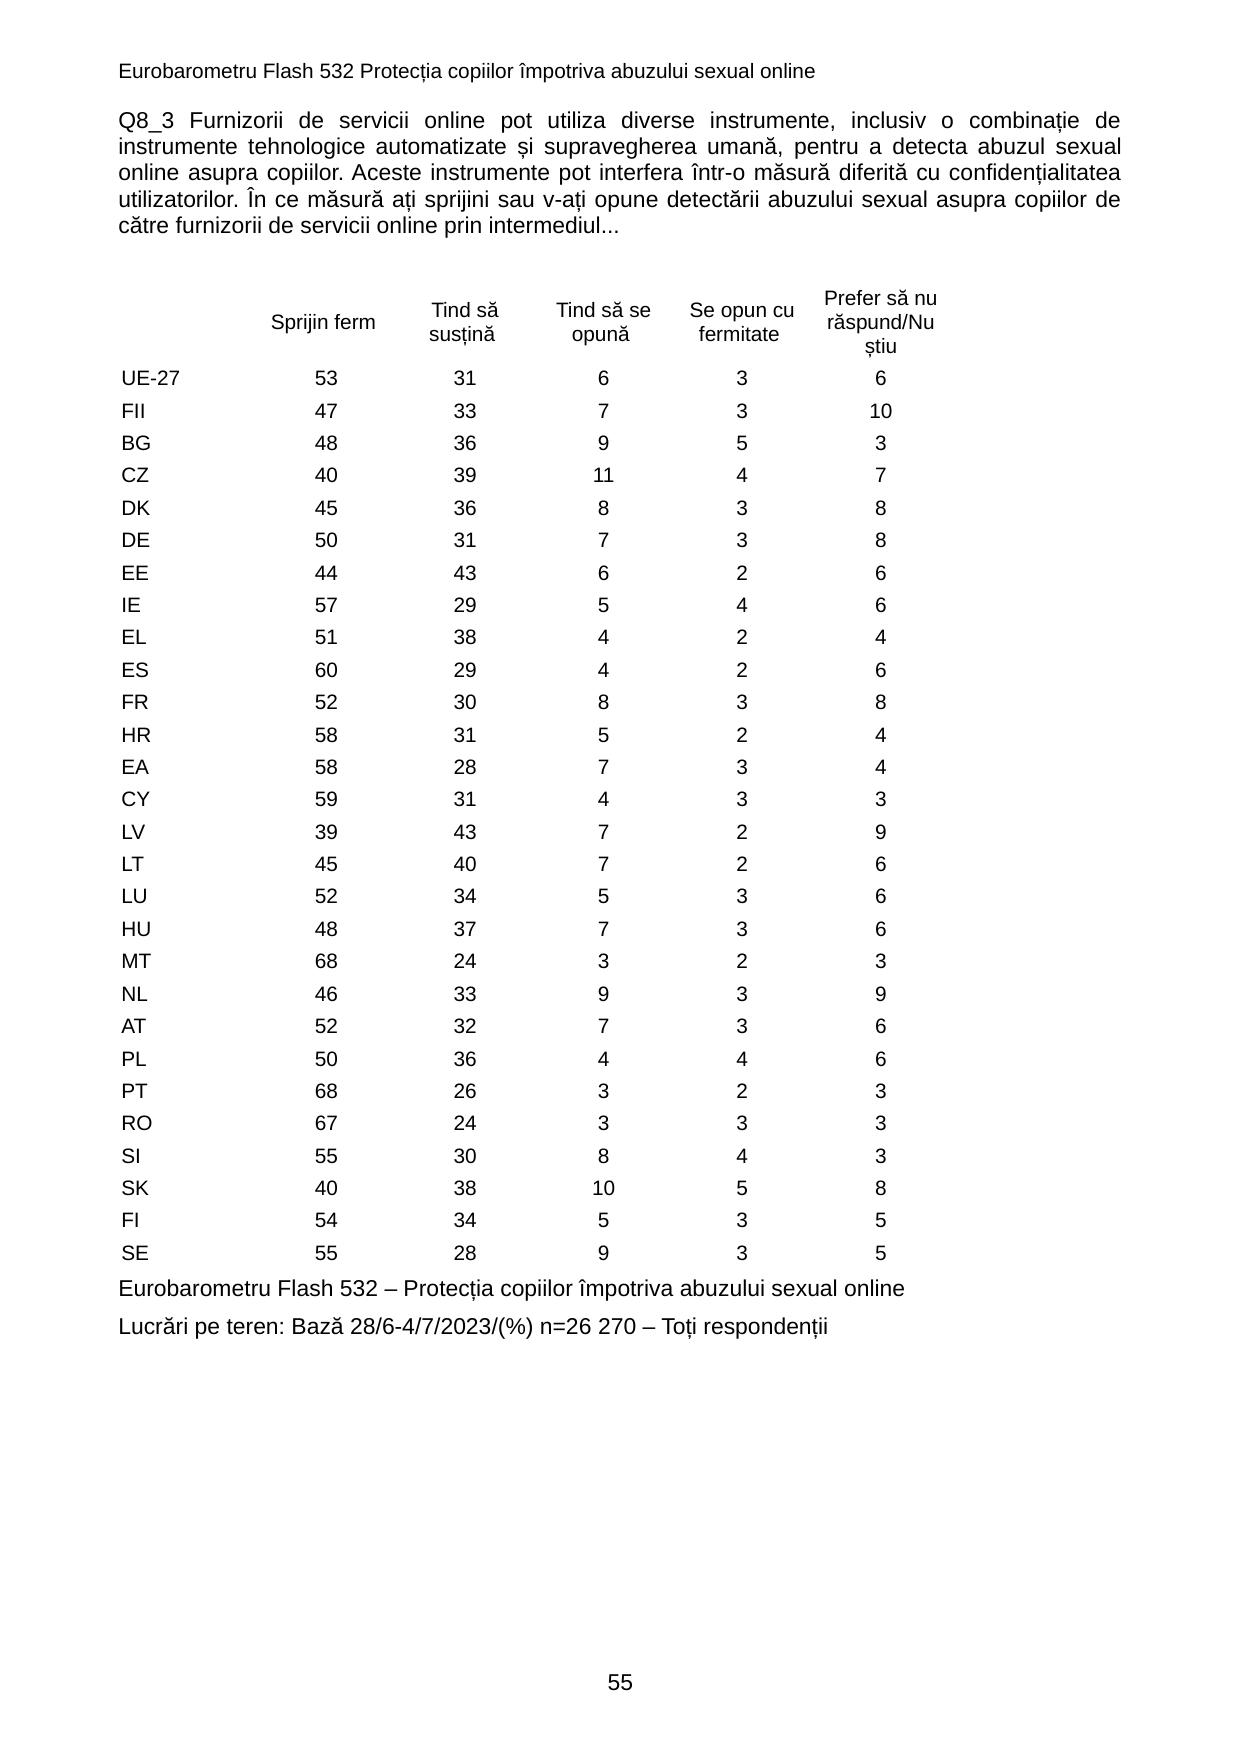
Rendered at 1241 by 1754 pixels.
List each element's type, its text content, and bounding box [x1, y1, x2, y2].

table_cell 3 [534, 1075, 673, 1107]
table_cell 3 [673, 1204, 811, 1237]
table_cell BG [118, 427, 257, 459]
table_cell 3 [673, 1107, 811, 1139]
table_cell 34 [395, 1204, 534, 1237]
table_cell 36 [395, 491, 534, 524]
table_cell 9 [811, 815, 950, 848]
table_cell 26 [395, 1075, 534, 1107]
table_cell 59 [257, 783, 395, 815]
table_cell 3 [811, 1139, 950, 1172]
table_cell CZ [118, 459, 257, 491]
table_cell 5 [534, 589, 673, 621]
table_cell 31 [395, 718, 534, 751]
table_cell 3 [811, 945, 950, 977]
table_cell 3 [673, 913, 811, 945]
table_cell 8 [534, 491, 673, 524]
table_cell 7 [534, 524, 673, 556]
table_cell FII [118, 394, 257, 427]
table_cell 2 [673, 556, 811, 589]
table_cell 2 [673, 654, 811, 686]
table_cell 33 [395, 394, 534, 427]
table_cell 9 [811, 978, 950, 1010]
table_cell SK [118, 1172, 257, 1204]
table_cell 3 [811, 1075, 950, 1107]
table_cell DE [118, 524, 257, 556]
table_cell 7 [534, 394, 673, 427]
table_cell 40 [257, 1172, 395, 1204]
table_cell 10 [534, 1172, 673, 1204]
table_cell 31 [395, 362, 534, 394]
table_cell 39 [395, 459, 534, 491]
table_cell 6 [811, 913, 950, 945]
table_cell 3 [811, 1107, 950, 1139]
table_cell 4 [534, 654, 673, 686]
table_cell 8 [811, 1172, 950, 1204]
table_cell 9 [534, 1237, 673, 1269]
table_cell EA [118, 751, 257, 783]
table_cell 6 [811, 654, 950, 686]
table_cell SI [118, 1139, 257, 1172]
table_cell 46 [257, 978, 395, 1010]
table_cell 28 [395, 751, 534, 783]
table_cell 5 [673, 1172, 811, 1204]
table_cell 4 [673, 459, 811, 491]
table_cell FR [118, 686, 257, 718]
table_cell 8 [811, 686, 950, 718]
table_cell 8 [811, 491, 950, 524]
table_cell 24 [395, 1107, 534, 1139]
table_cell 5 [534, 880, 673, 913]
table_cell 8 [811, 524, 950, 556]
table_cell 4 [811, 751, 950, 783]
table_cell 6 [811, 589, 950, 621]
table_cell 3 [673, 1010, 811, 1042]
table_cell LV [118, 815, 257, 848]
table_cell 3 [673, 783, 811, 815]
table_cell 2 [673, 1075, 811, 1107]
table_cell LU [118, 880, 257, 913]
table_cell EE [118, 556, 257, 589]
table_cell 3 [811, 783, 950, 815]
table_cell 4 [811, 718, 950, 751]
table_cell 3 [673, 362, 811, 394]
table_cell 4 [811, 621, 950, 653]
table_cell 33 [395, 978, 534, 1010]
table_cell 40 [395, 848, 534, 880]
table_cell AT [118, 1010, 257, 1042]
table_cell MT [118, 945, 257, 977]
table_cell 36 [395, 427, 534, 459]
table_cell 29 [395, 589, 534, 621]
table_cell 24 [395, 945, 534, 977]
table_cell 53 [257, 362, 395, 394]
table_cell 5 [534, 1204, 673, 1237]
table_cell 38 [395, 1172, 534, 1204]
table_cell 40 [257, 459, 395, 491]
table_cell 44 [257, 556, 395, 589]
table_cell 7 [534, 815, 673, 848]
table_cell 7 [534, 848, 673, 880]
table_cell FI [118, 1204, 257, 1237]
table_cell 4 [534, 783, 673, 815]
table_cell 48 [257, 913, 395, 945]
table_cell 3 [673, 880, 811, 913]
table_cell 52 [257, 1010, 395, 1042]
table_cell 34 [395, 880, 534, 913]
table_cell HR [118, 718, 257, 751]
table_header Sprijin ferm [257, 283, 395, 362]
table_header Tind să se opună [534, 283, 673, 362]
table_header [118, 283, 257, 362]
table_cell 4 [673, 1042, 811, 1074]
table_cell 7 [534, 913, 673, 945]
table_cell 55 [257, 1139, 395, 1172]
table_cell 2 [673, 848, 811, 880]
table_cell 10 [811, 394, 950, 427]
table_cell 68 [257, 945, 395, 977]
table_cell 52 [257, 686, 395, 718]
table_cell 6 [811, 362, 950, 394]
table_cell 68 [257, 1075, 395, 1107]
text Q8_3 Furnizorii de servicii online pot utiliza diverse instrumente, inclusiv o combinație de instrumente tehnologice automatizate și supravegherea umană, pentru a detecta abuzul sexual online asupra copiilor. Aceste instrumente pot interfera într-o măsură diferită cu confidențialitatea utilizatorilor. În ce măsură ați sprijini sau v-ați opune detectării abuzului sexual asupra copiilor de către furnizorii de servicii online prin intermediul... [118, 107, 1122, 238]
table_cell 67 [257, 1107, 395, 1139]
table_cell 43 [395, 815, 534, 848]
table_cell UE-27 [118, 362, 257, 394]
table_cell 2 [673, 718, 811, 751]
table_cell 8 [534, 1139, 673, 1172]
table_cell 3 [673, 978, 811, 1010]
table_cell 30 [395, 686, 534, 718]
table_cell 3 [673, 524, 811, 556]
table_cell 31 [395, 524, 534, 556]
table_cell 7 [534, 1010, 673, 1042]
table_cell 3 [673, 394, 811, 427]
table_cell 6 [811, 1010, 950, 1042]
table_cell SE [118, 1237, 257, 1269]
table_cell EL [118, 621, 257, 653]
table_cell 54 [257, 1204, 395, 1237]
table_cell 6 [534, 362, 673, 394]
table_header Se opun cu fermitate [673, 283, 811, 362]
table_cell 29 [395, 654, 534, 686]
table_cell 45 [257, 848, 395, 880]
table_cell 50 [257, 524, 395, 556]
table_cell 36 [395, 1042, 534, 1074]
table_cell 32 [395, 1010, 534, 1042]
table_cell 58 [257, 718, 395, 751]
table_cell 7 [534, 751, 673, 783]
table_cell 3 [534, 945, 673, 977]
table_cell RO [118, 1107, 257, 1139]
table_cell 52 [257, 880, 395, 913]
table_cell DK [118, 491, 257, 524]
table_cell 3 [673, 751, 811, 783]
table_cell 55 [257, 1237, 395, 1269]
table_cell 5 [534, 718, 673, 751]
table_cell LT [118, 848, 257, 880]
table_cell 48 [257, 427, 395, 459]
table_cell 9 [534, 427, 673, 459]
table_cell PT [118, 1075, 257, 1107]
table_cell 8 [534, 686, 673, 718]
table_cell IE [118, 589, 257, 621]
table_cell 31 [395, 783, 534, 815]
table_cell 28 [395, 1237, 534, 1269]
table_header Prefer să nu răspund/Nu știu [811, 283, 950, 362]
table_cell 60 [257, 654, 395, 686]
table_cell 5 [811, 1204, 950, 1237]
table_cell 6 [811, 880, 950, 913]
table_cell 6 [534, 556, 673, 589]
table_cell 45 [257, 491, 395, 524]
table_cell 4 [534, 1042, 673, 1074]
table_cell 2 [673, 815, 811, 848]
table_cell ES [118, 654, 257, 686]
table_cell 50 [257, 1042, 395, 1074]
table_cell 4 [673, 1139, 811, 1172]
text Lucrări pe teren: Bază 28/6-4/7/2023/(%) n=26 270 – Toți respondenții [118, 1313, 1122, 1339]
table_cell 3 [811, 427, 950, 459]
table_cell 51 [257, 621, 395, 653]
table_cell 38 [395, 621, 534, 653]
table_cell 3 [673, 1237, 811, 1269]
table_cell CY [118, 783, 257, 815]
table_cell 37 [395, 913, 534, 945]
table_cell 4 [673, 589, 811, 621]
table_cell HU [118, 913, 257, 945]
table_cell 39 [257, 815, 395, 848]
table_cell PL [118, 1042, 257, 1074]
table_cell 57 [257, 589, 395, 621]
table_cell 6 [811, 848, 950, 880]
table_cell 11 [534, 459, 673, 491]
table_cell 30 [395, 1139, 534, 1172]
table_cell 7 [811, 459, 950, 491]
table_cell 6 [811, 556, 950, 589]
table_cell 3 [673, 491, 811, 524]
table_cell 43 [395, 556, 534, 589]
table_header Tind să susțină [395, 283, 534, 362]
table_cell 58 [257, 751, 395, 783]
table_cell 3 [534, 1107, 673, 1139]
table_cell 9 [534, 978, 673, 1010]
table_cell 6 [811, 1042, 950, 1074]
table_cell 47 [257, 394, 395, 427]
table_cell 2 [673, 945, 811, 977]
table_cell NL [118, 978, 257, 1010]
table_cell 4 [534, 621, 673, 653]
table_cell 2 [673, 621, 811, 653]
table_cell 5 [811, 1237, 950, 1269]
text Eurobarometru Flash 532 – Protecția copiilor împotriva abuzului sexual online [118, 1275, 1122, 1301]
table_cell 5 [673, 427, 811, 459]
table_cell 3 [673, 686, 811, 718]
